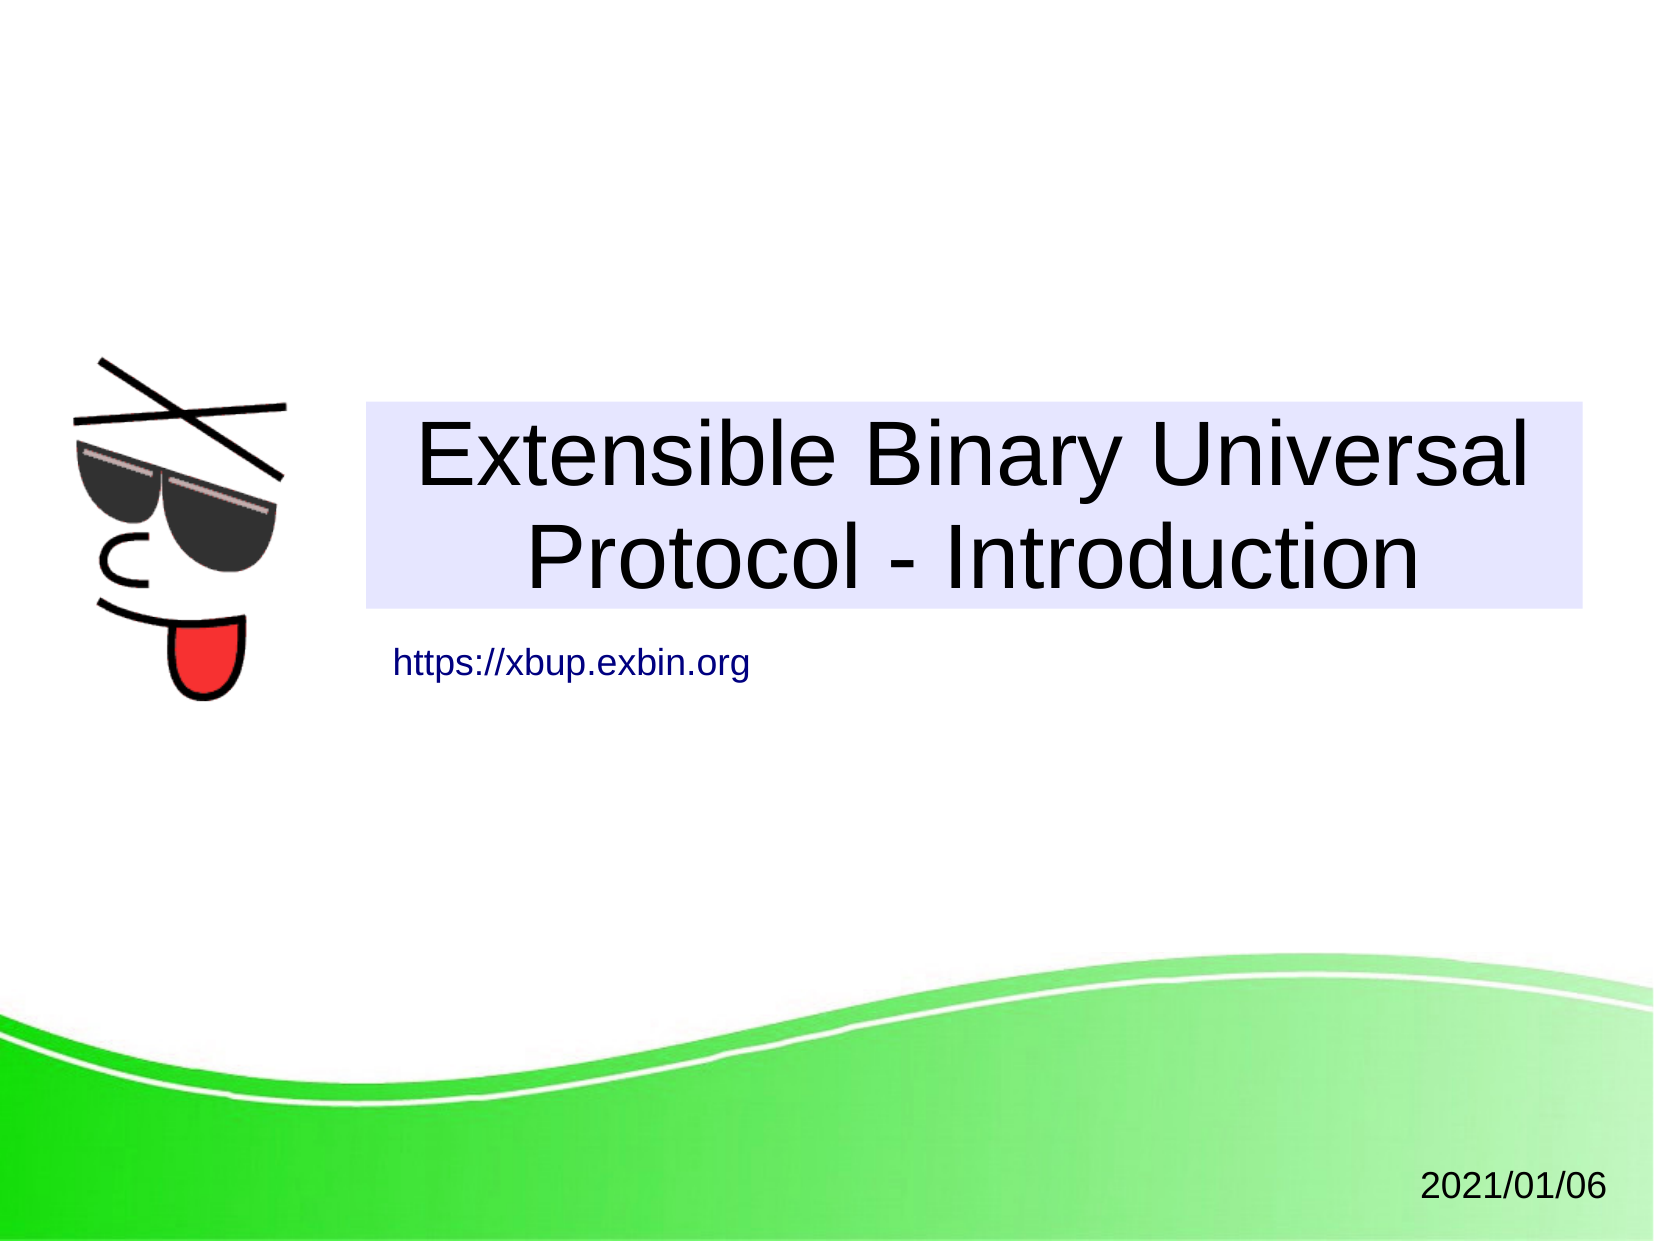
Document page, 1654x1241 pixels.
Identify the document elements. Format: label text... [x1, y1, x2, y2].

text_box 2021/01/06 [1405, 1157, 1630, 1215]
title Extensible Binary Universal Protocol - Introduction [366, 401, 1583, 609]
picture [0, 952, 1654, 1241]
text_box https://xbup.exbin.org [377, 634, 766, 692]
picture [53, 330, 319, 722]
